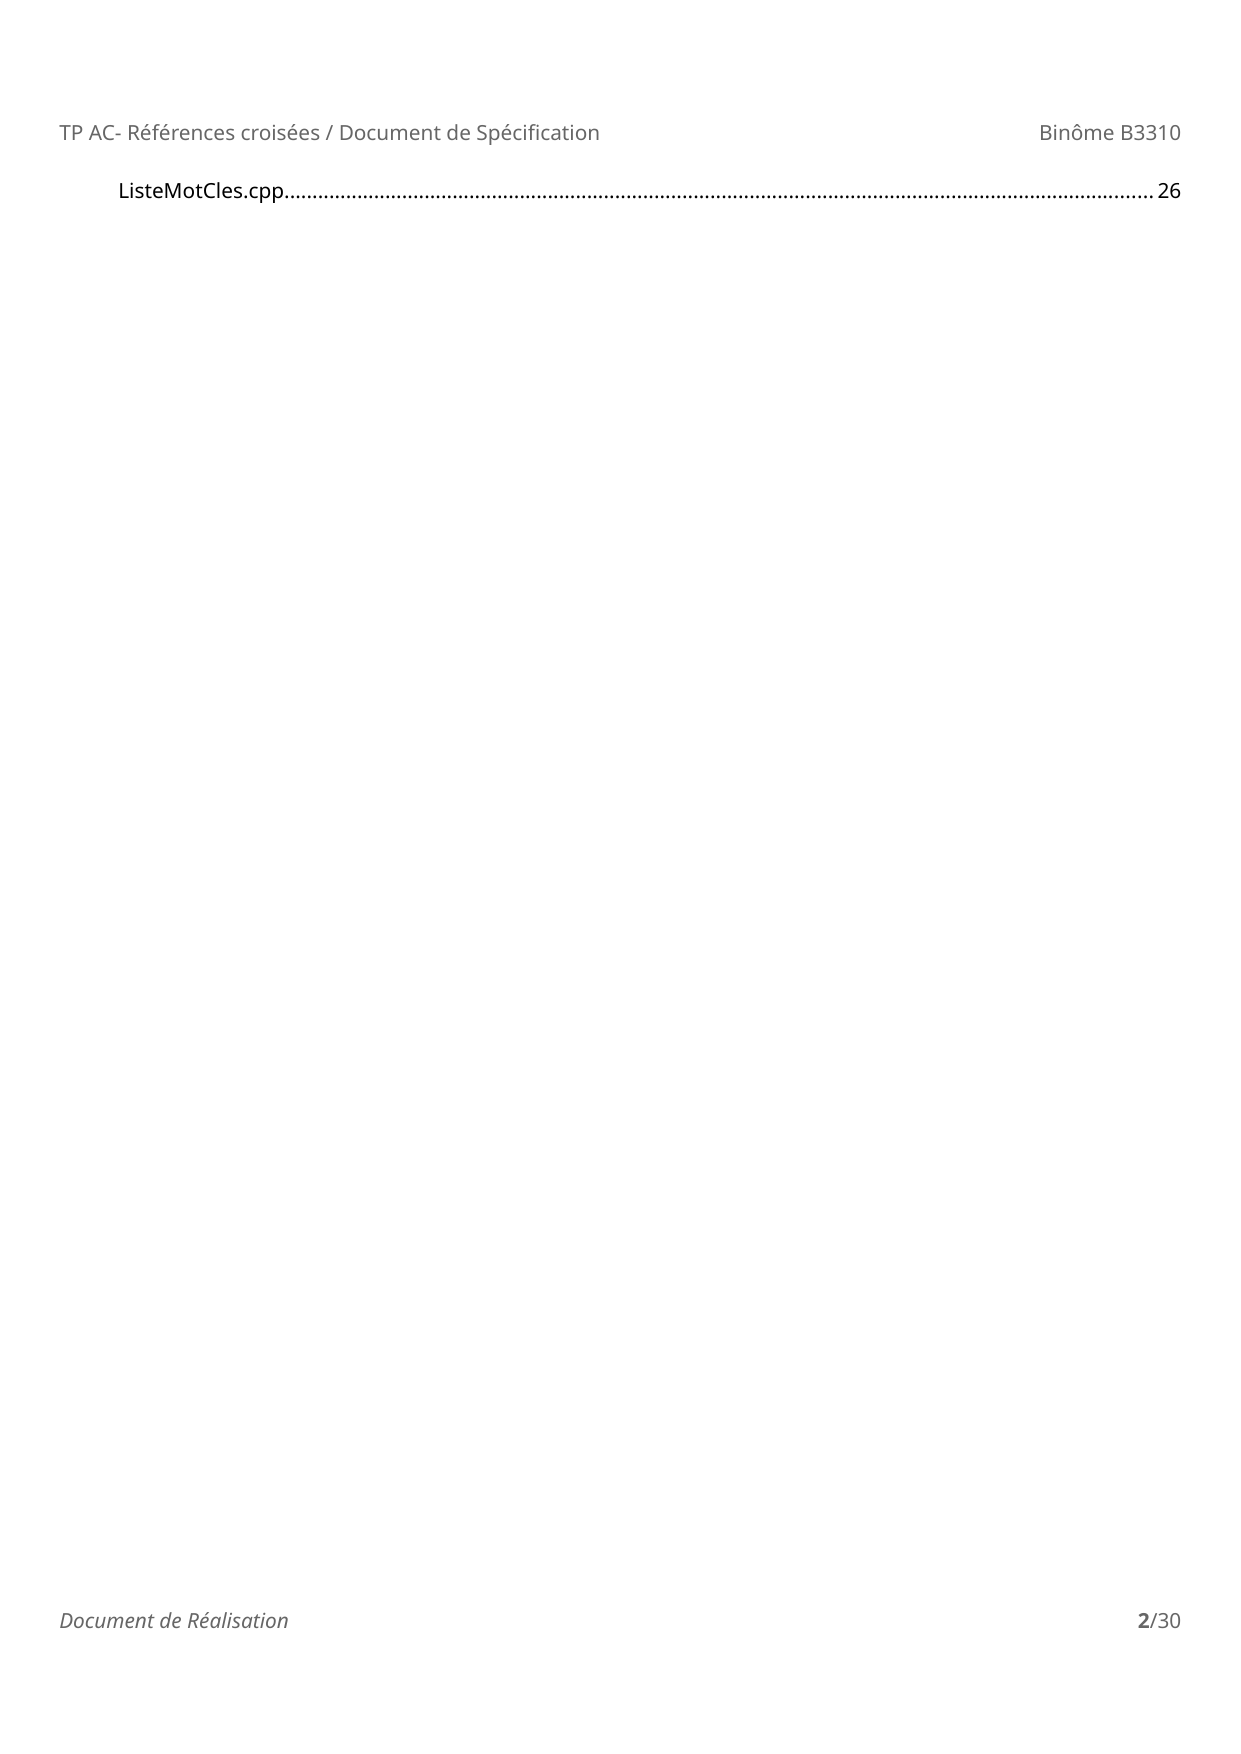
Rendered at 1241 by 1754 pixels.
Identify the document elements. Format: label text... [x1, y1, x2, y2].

text ListeMotCles.cpp 26 [118, 176, 1181, 204]
